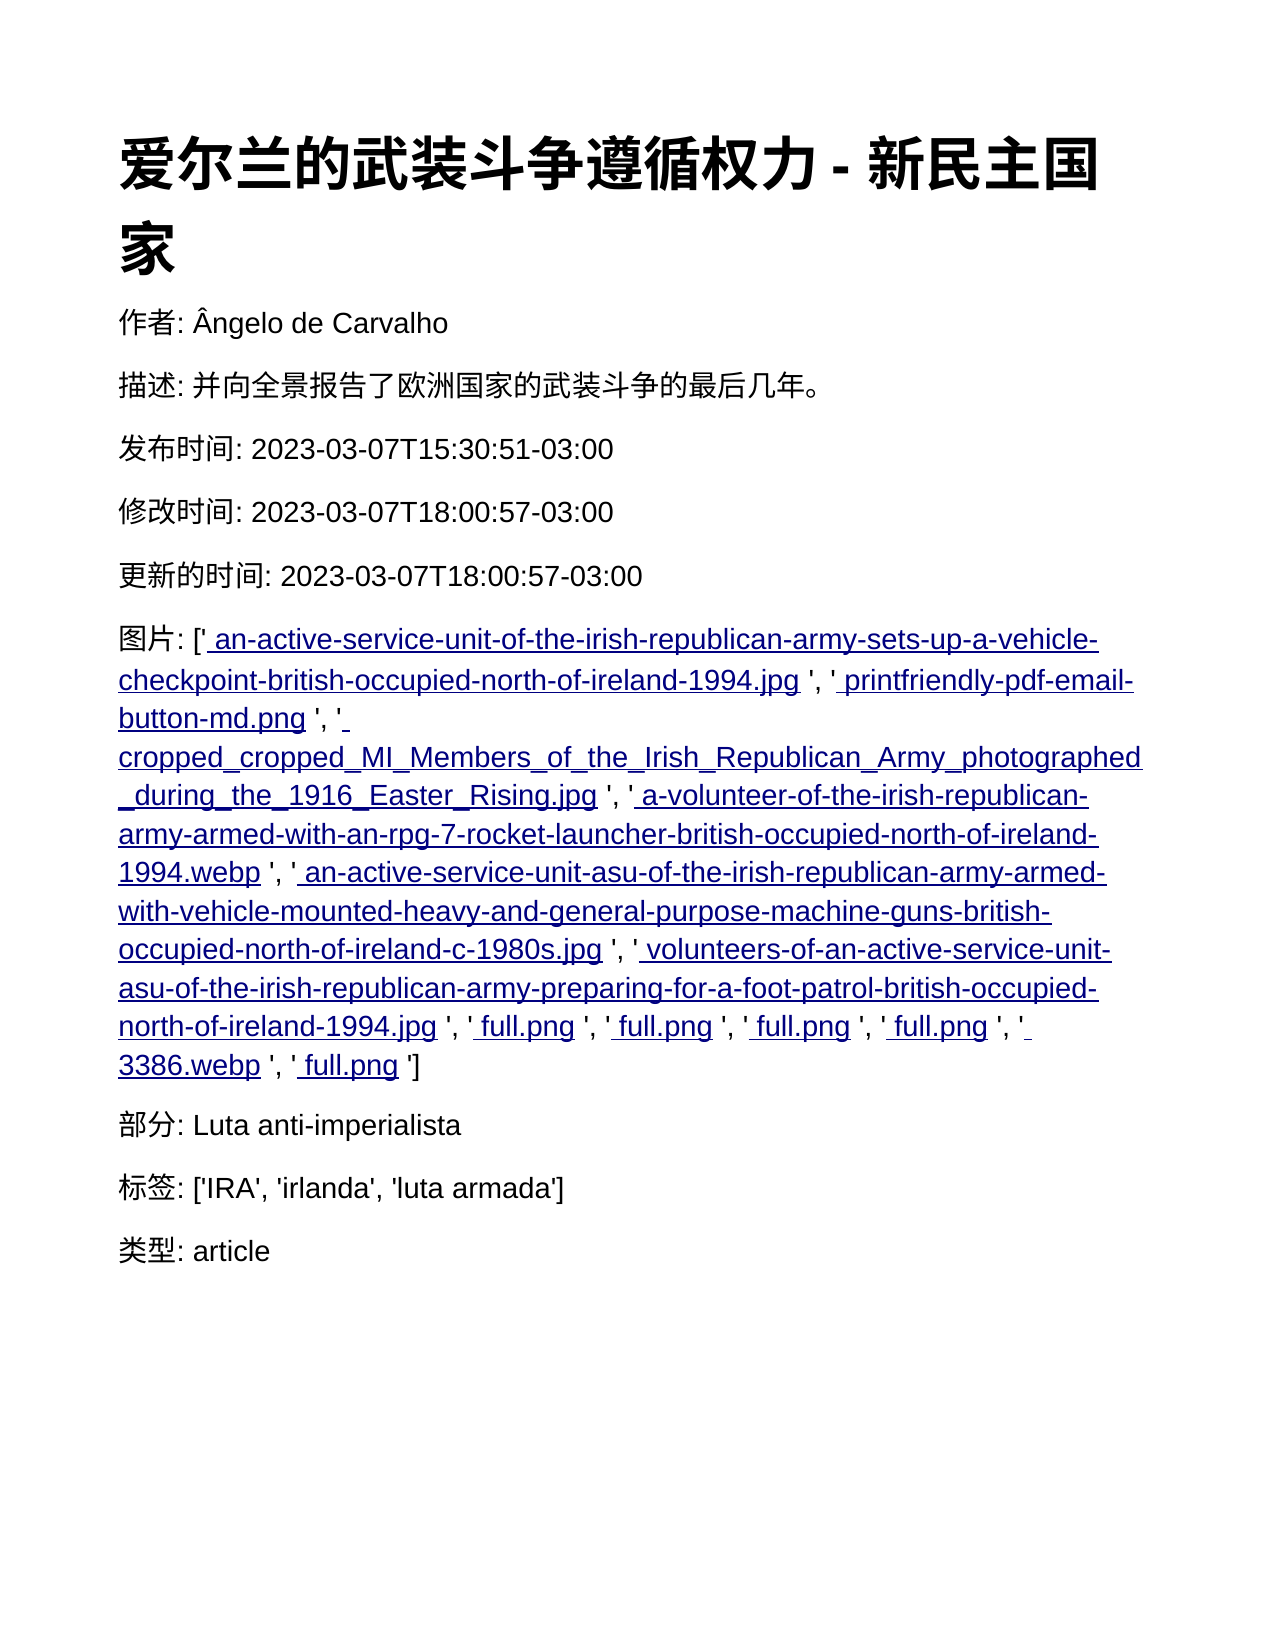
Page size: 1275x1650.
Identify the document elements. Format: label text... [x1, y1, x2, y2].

text 图片: [' an-active-service-unit-of-the-irish-republican-army-sets-up-a-vehicle-checkpoint-british-occupied-north-of-ireland-1994.jpg ', ' printfriendly-pdf-email-button-md.png ', ' cropped_cropped_MI_Members_of_the_Irish_Republican_Army_photographed_during_the_1916_Easter_Rising.jpg ', ' a-volunteer-of-the-irish-republican-army-armed-with-an-rpg-7-rocket-launcher-british-occupied-north-of-ireland-1994.webp ', ' an-active-service-unit-asu-of-the-irish-republican-army-armed-with-vehicle-mounted-heavy-and-general-purpose-machine-guns-british-occupied-north-of-ireland-c-1980s.jpg ', ' volunteers-of-an-active-service-unit-asu-of-the-irish-republican-army-preparing-for-a-foot-patrol-british-occupied-north-of-ireland-1994.jpg ', ' full.png ', ' full.png ', ' full.png ', ' full.png ', ' 3386.webp ', ' full.png '] [118, 615, 1157, 1081]
text 类型: article [118, 1227, 1157, 1269]
text 更新的时间: 2023-03-07T18:00:57-03:00 [118, 552, 1157, 594]
subtitle 爱尔兰的武装斗争遵循权力 - 新民主国家 [118, 118, 1157, 287]
text 修改时间: 2023-03-07T18:00:57-03:00 [118, 489, 1157, 531]
text 部分: Luta anti-imperialista [118, 1101, 1157, 1143]
text 标签: ['IRA', 'irlanda', 'luta armada'] [118, 1164, 1157, 1206]
text 描述: 并向全景报告了欧洲国家的武装斗争的最后几年。 [118, 363, 1157, 405]
text 作者: Ângelo de Carvalho [118, 299, 1157, 342]
text 发布时间: 2023-03-07T15:30:51-03:00 [118, 426, 1157, 468]
